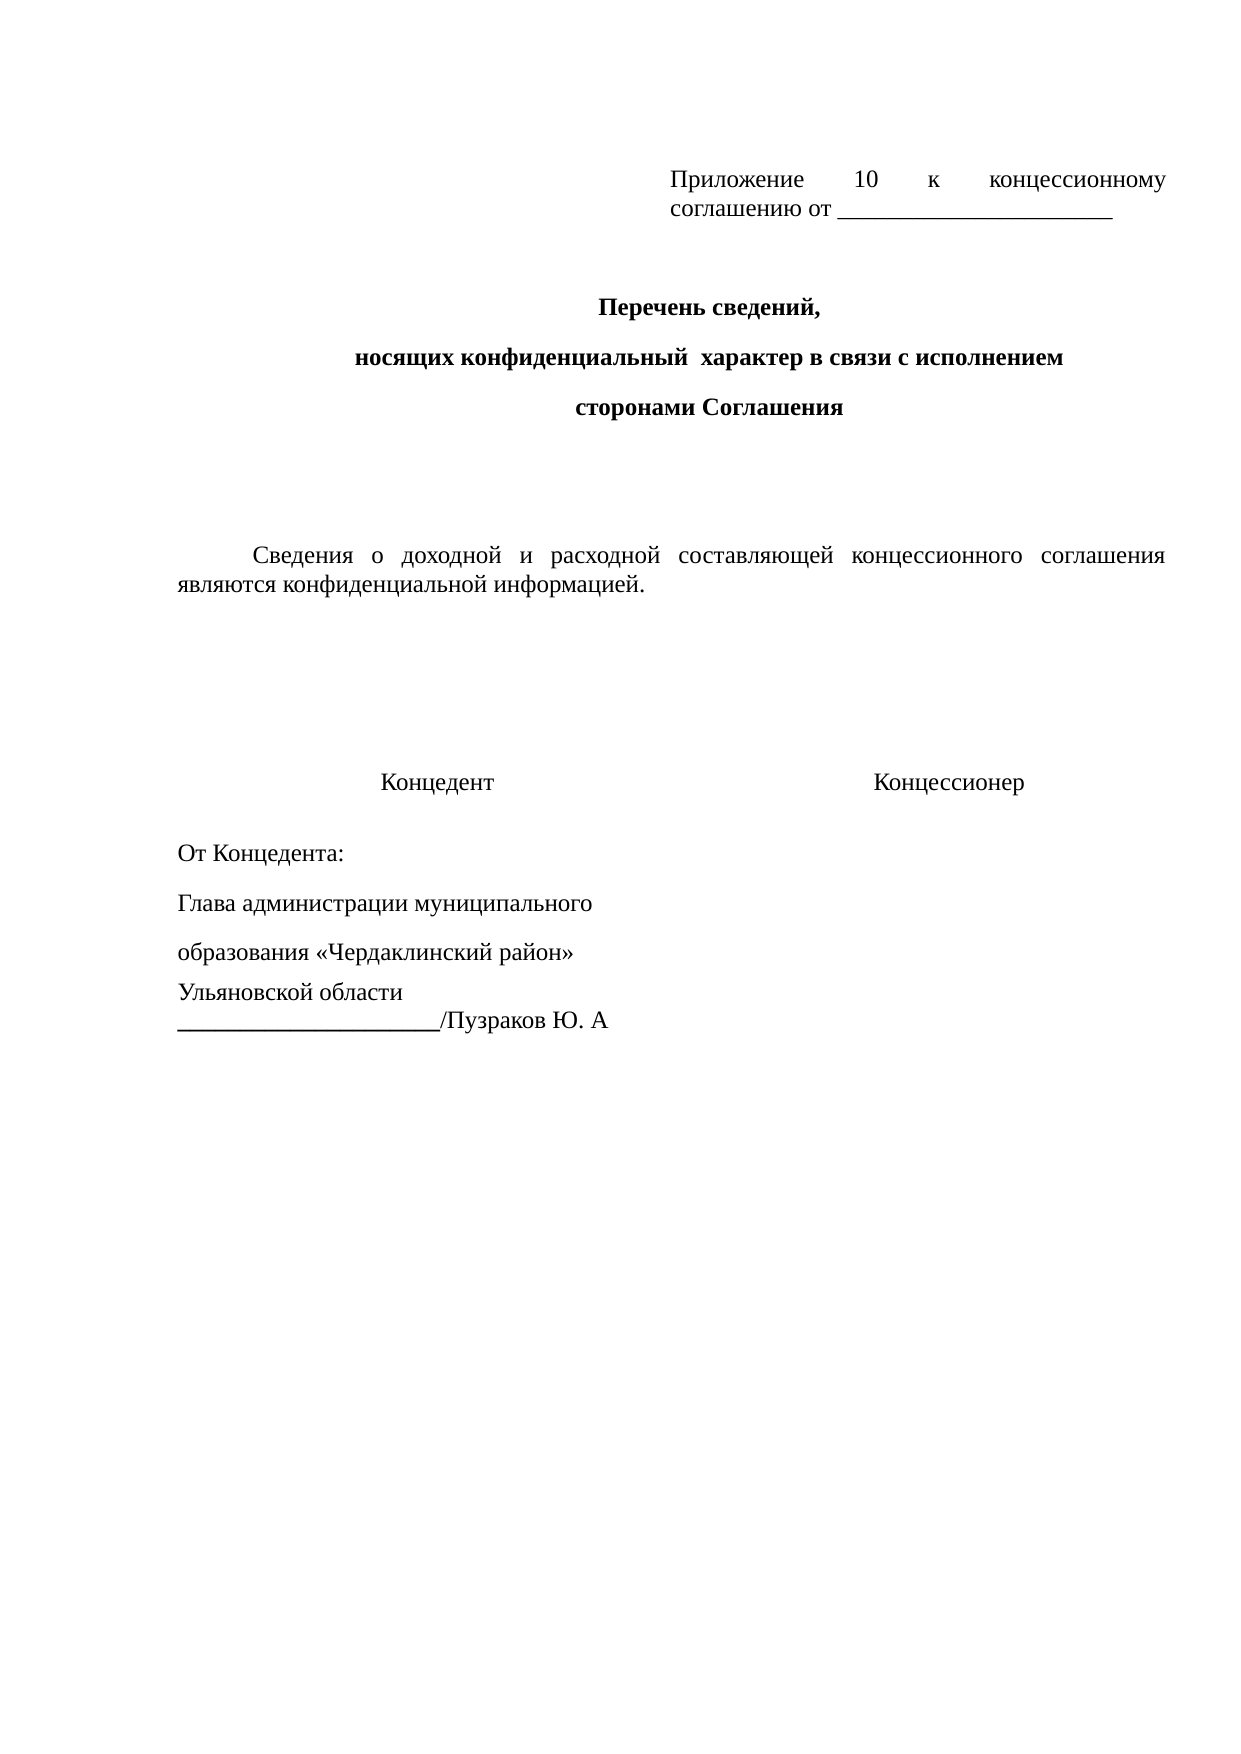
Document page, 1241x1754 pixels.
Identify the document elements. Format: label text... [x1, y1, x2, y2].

table_cell [708, 828, 1190, 1034]
table_header [166, 154, 659, 232]
text носящих конфиденциальный характер в связи с исполнением [177, 342, 1166, 371]
text сторонами Соглашения [177, 392, 1166, 420]
table_header Концессионер [708, 757, 1190, 828]
text Сведения о доходной и расходной составляющей концессионного соглашения являются конфиденциальной информацией. [177, 540, 1166, 598]
table_header Приложение 10 к концессионному соглашению от ______________________ [659, 154, 1178, 232]
table_header Концедент [166, 757, 708, 828]
text Перечень сведений, [177, 292, 1166, 321]
table_cell От Концедента: Глава администрации муниципального образования «Чердаклинский район» Ульяновской области _____________________/Пузраков Ю. А [166, 828, 708, 1034]
